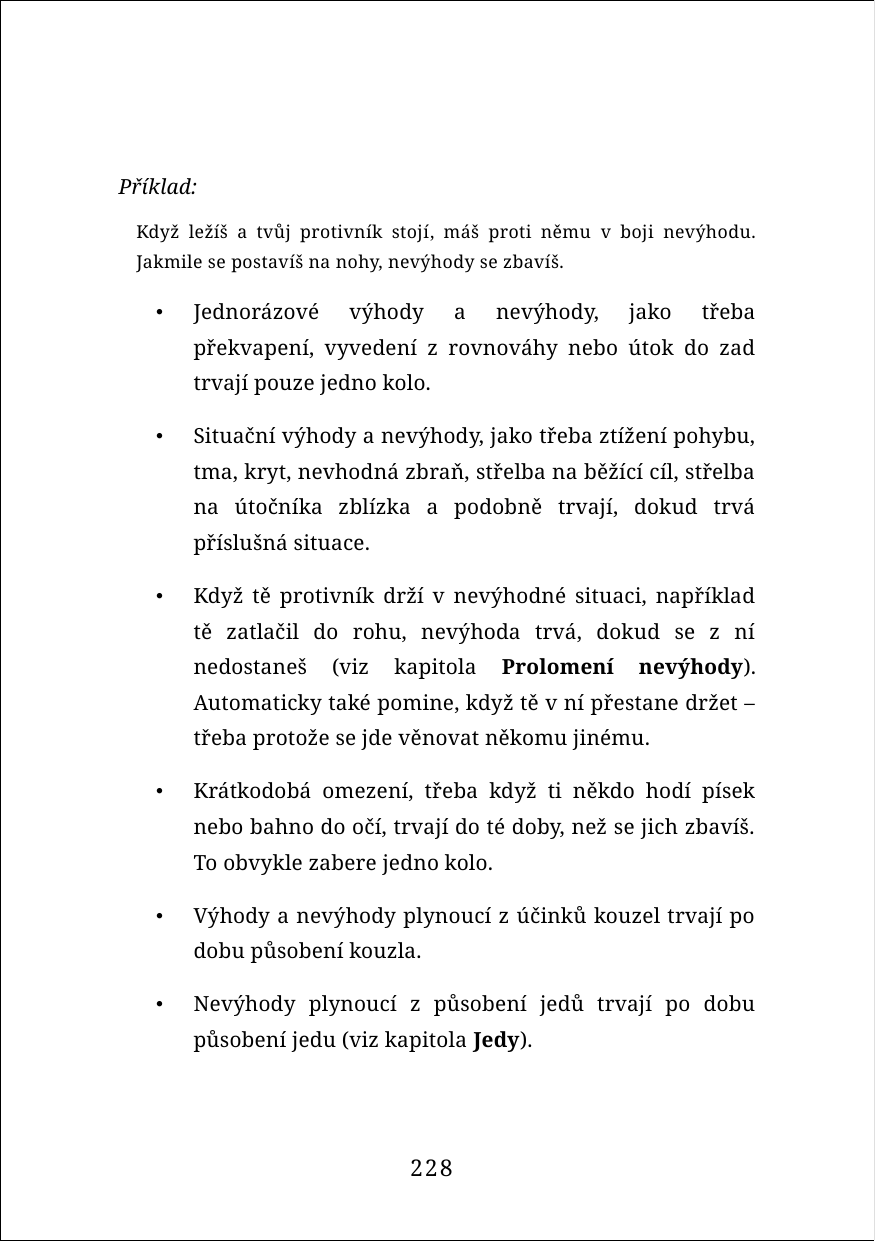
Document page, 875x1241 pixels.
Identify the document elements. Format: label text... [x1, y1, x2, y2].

list Výhody a nevýhody plynoucí z účinků kouzel trvají po dobu působení kouzla. [156, 901, 756, 965]
list Když tě protivník drží v nevýhodné situaci, například tě zatlačil do rohu, nevýhoda trvá, dokud se z ní nedostaneš (viz kapitola Prolomení nevýhody). Automaticky také pomine, když tě v ní přestane držet – třeba protože se jde věnovat někomu jinému. [156, 581, 756, 752]
text Když ležíš a tvůj protivník stojí, máš proti němu v boji nevýhodu. Jakmile se postavíš na nohy, nevýhody se zbavíš. [136, 219, 756, 273]
list Jednorázové výhody a nevýhody, jako třeba překvapení, vyvedení z rovnováhy nebo útok do zad trvají pouze jedno kolo. [156, 297, 756, 397]
list Krátkodobá omezení, třeba když ti někdo hodí písek nebo bahno do očí, trvají do té doby, než se jich zbavíš. To obvykle zabere jedno kolo. [156, 777, 756, 876]
list Situační výhody a nevýhody, jako třeba ztížení pohybu, tma, kryt, nevhodná zbraň, střelba na běžící cíl, střelba na útočníka zblízka a podobně trvají, dokud trvá příslušná situace. [156, 421, 756, 556]
list Nevýhody plynoucí z působení jedů trvají po dobu působení jedu (viz kapitola Jedy). [156, 989, 756, 1053]
text Příklad: [118, 172, 756, 200]
